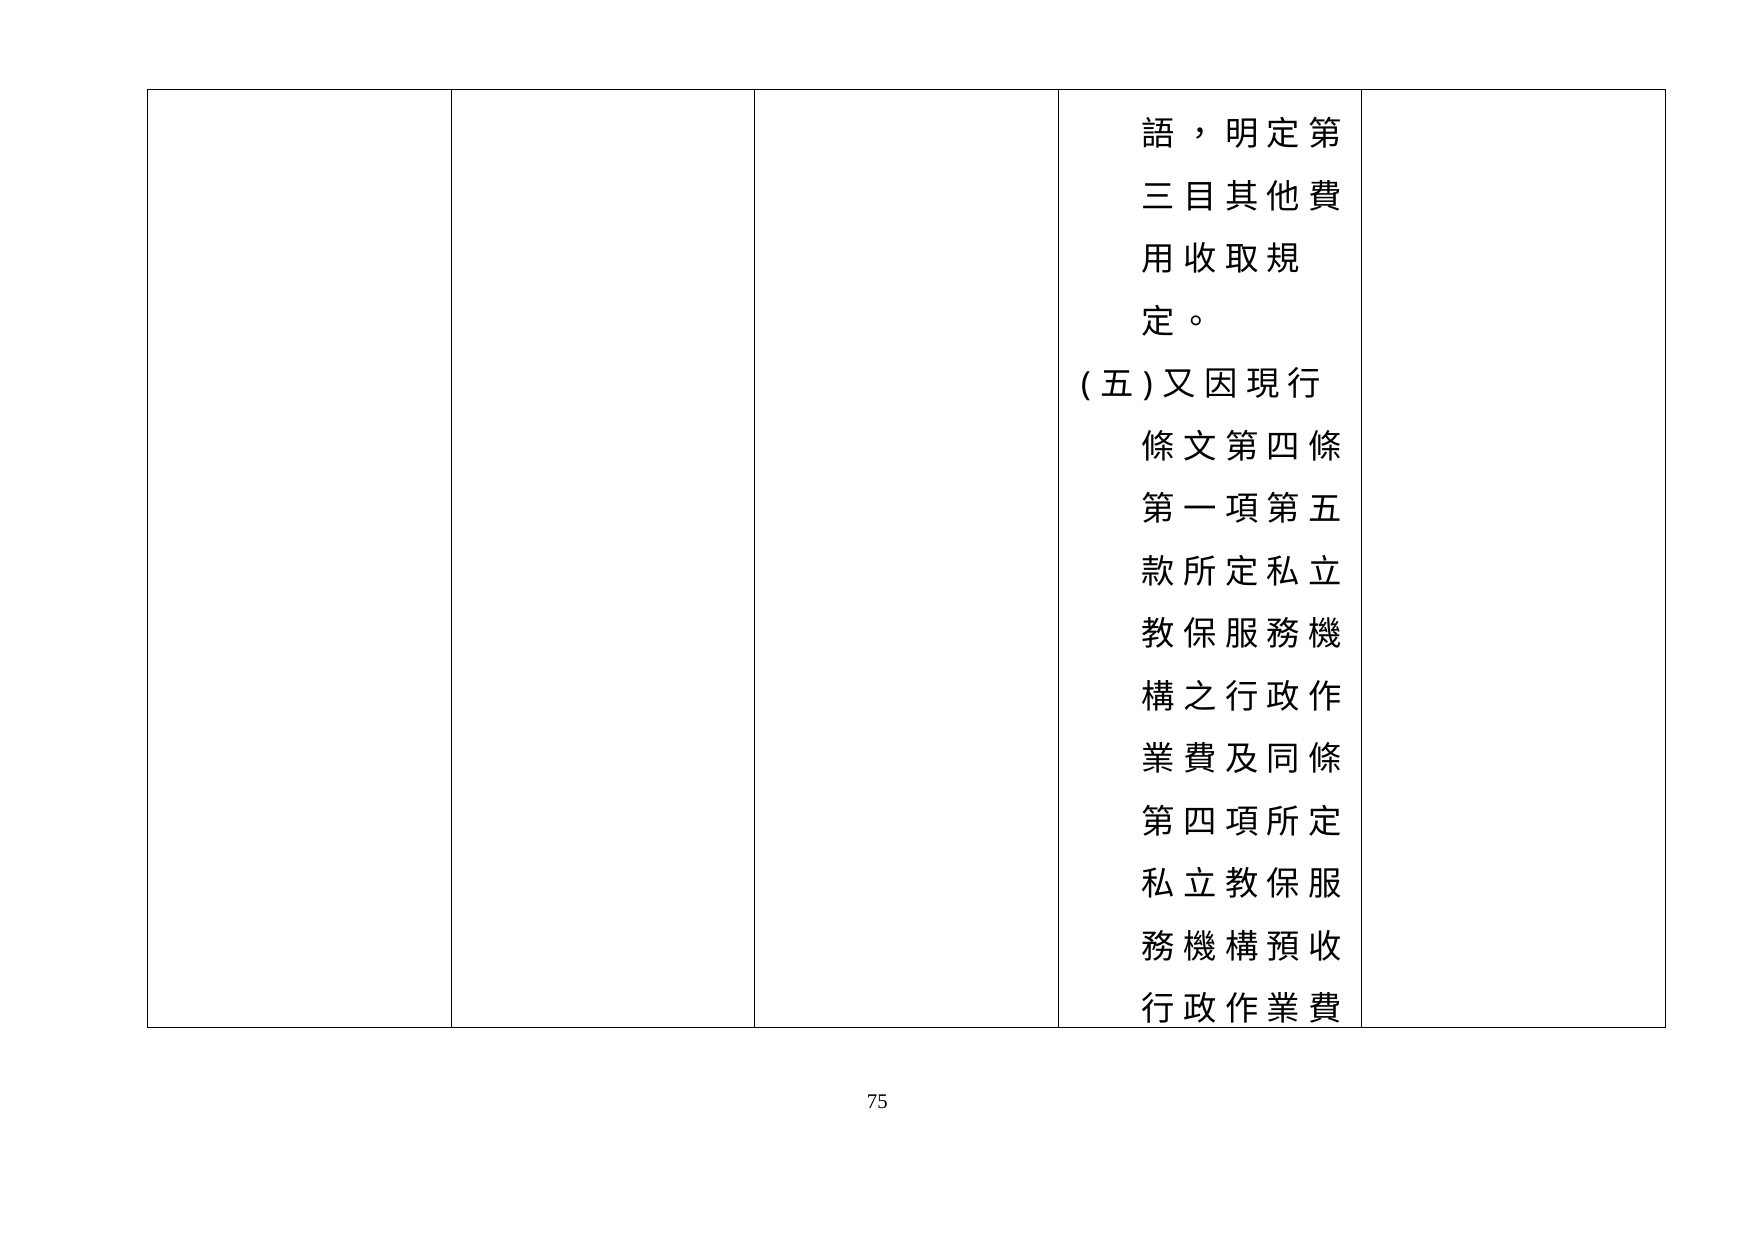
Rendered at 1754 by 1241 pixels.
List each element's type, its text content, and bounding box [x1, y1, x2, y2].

table_cell [148, 90, 451, 1027]
table_cell 語，明定第三目其他費用收取規定。 (五)又因現行條文第四條第一項第五款所定私立教保服務機構之行政作業費及同條第四項所定私立教保服務機構預收行政作業費 [1059, 90, 1361, 1027]
table_cell [1362, 90, 1665, 1027]
table_cell [1666, 89, 1683, 1027]
table_cell [755, 90, 1058, 1027]
table_cell [88, 89, 147, 1027]
table_cell [452, 90, 754, 1027]
